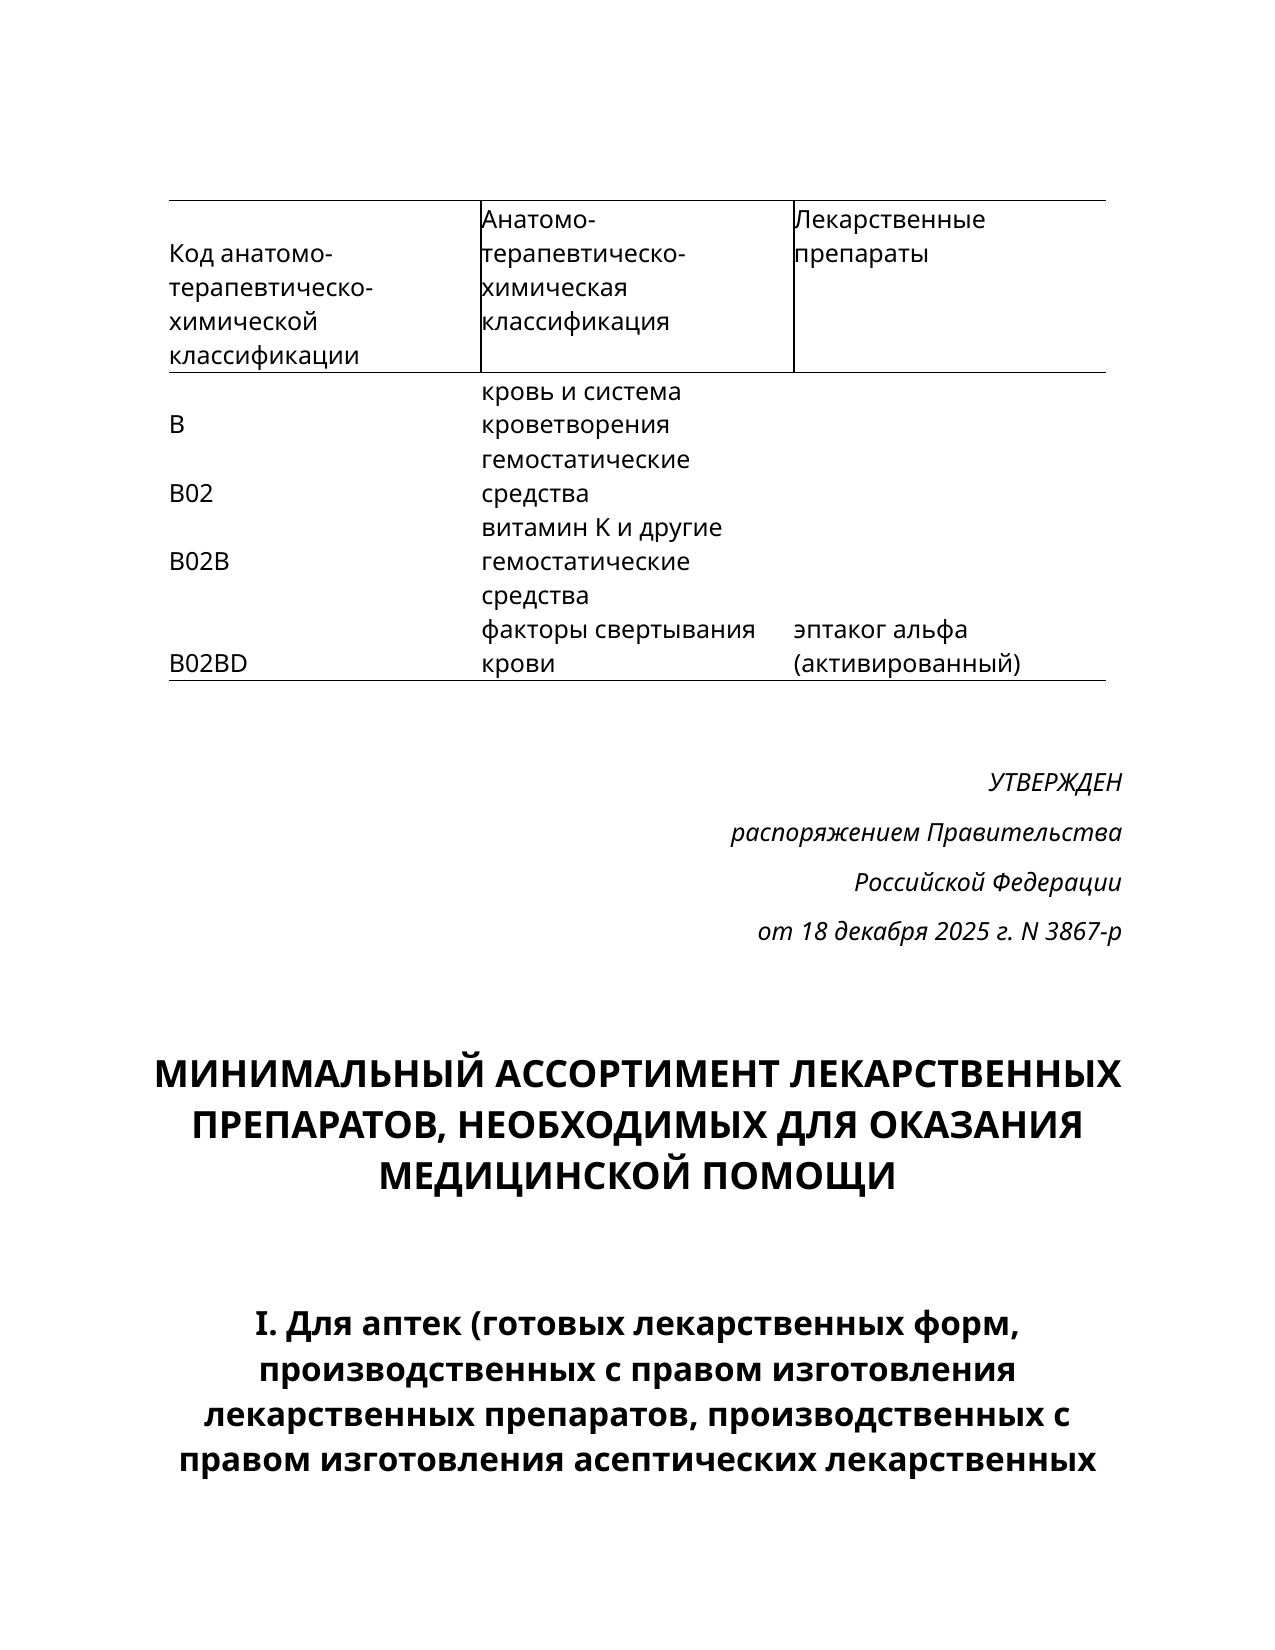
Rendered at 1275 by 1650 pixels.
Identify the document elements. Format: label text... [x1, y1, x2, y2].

table_cell B02 [169, 441, 481, 509]
table_cell [794, 373, 1106, 441]
table_cell эптаког альфа (активированный) [794, 612, 1106, 680]
table_cell B [169, 373, 481, 441]
table_header Лекарственные препараты [795, 201, 1106, 372]
text МИНИМАЛЬНЫЙ АССОРТИМЕНТ ЛЕКАРСТВЕННЫХ ПРЕПАРАТОВ, НЕОБХОДИМЫХ ДЛЯ ОКАЗАНИЯ МЕДИЦИНСКОЙ ПОМОЩИ [150, 1047, 1125, 1201]
text I. Для аптек (готовых лекарственных форм, производственных с правом изготовления лекарственных препаратов, производственных с правом изготовления асептических лекарственных [150, 1300, 1125, 1482]
table_cell витамин K и другие гемостатические средства [481, 509, 794, 612]
table_header Код анатомо-терапевтическо-химической классификации [169, 201, 480, 372]
text от 18 декабря 2025 г. N 3867-р [150, 914, 1125, 948]
table_cell гемостатические средства [481, 441, 794, 509]
table_cell [794, 509, 1106, 612]
text Российской Федерации [150, 864, 1125, 898]
table_cell факторы свертывания крови [481, 612, 794, 680]
table_cell B02BD [169, 612, 481, 680]
text распоряжением Правительства [150, 815, 1125, 849]
table_cell B02B [169, 509, 481, 612]
table_cell [794, 441, 1106, 509]
text УТВЕРЖДЕН [150, 765, 1125, 799]
table_cell кровь и система кроветворения [481, 373, 794, 441]
table_header Анатомо-терапевтическо-химическая классификация [482, 201, 793, 372]
